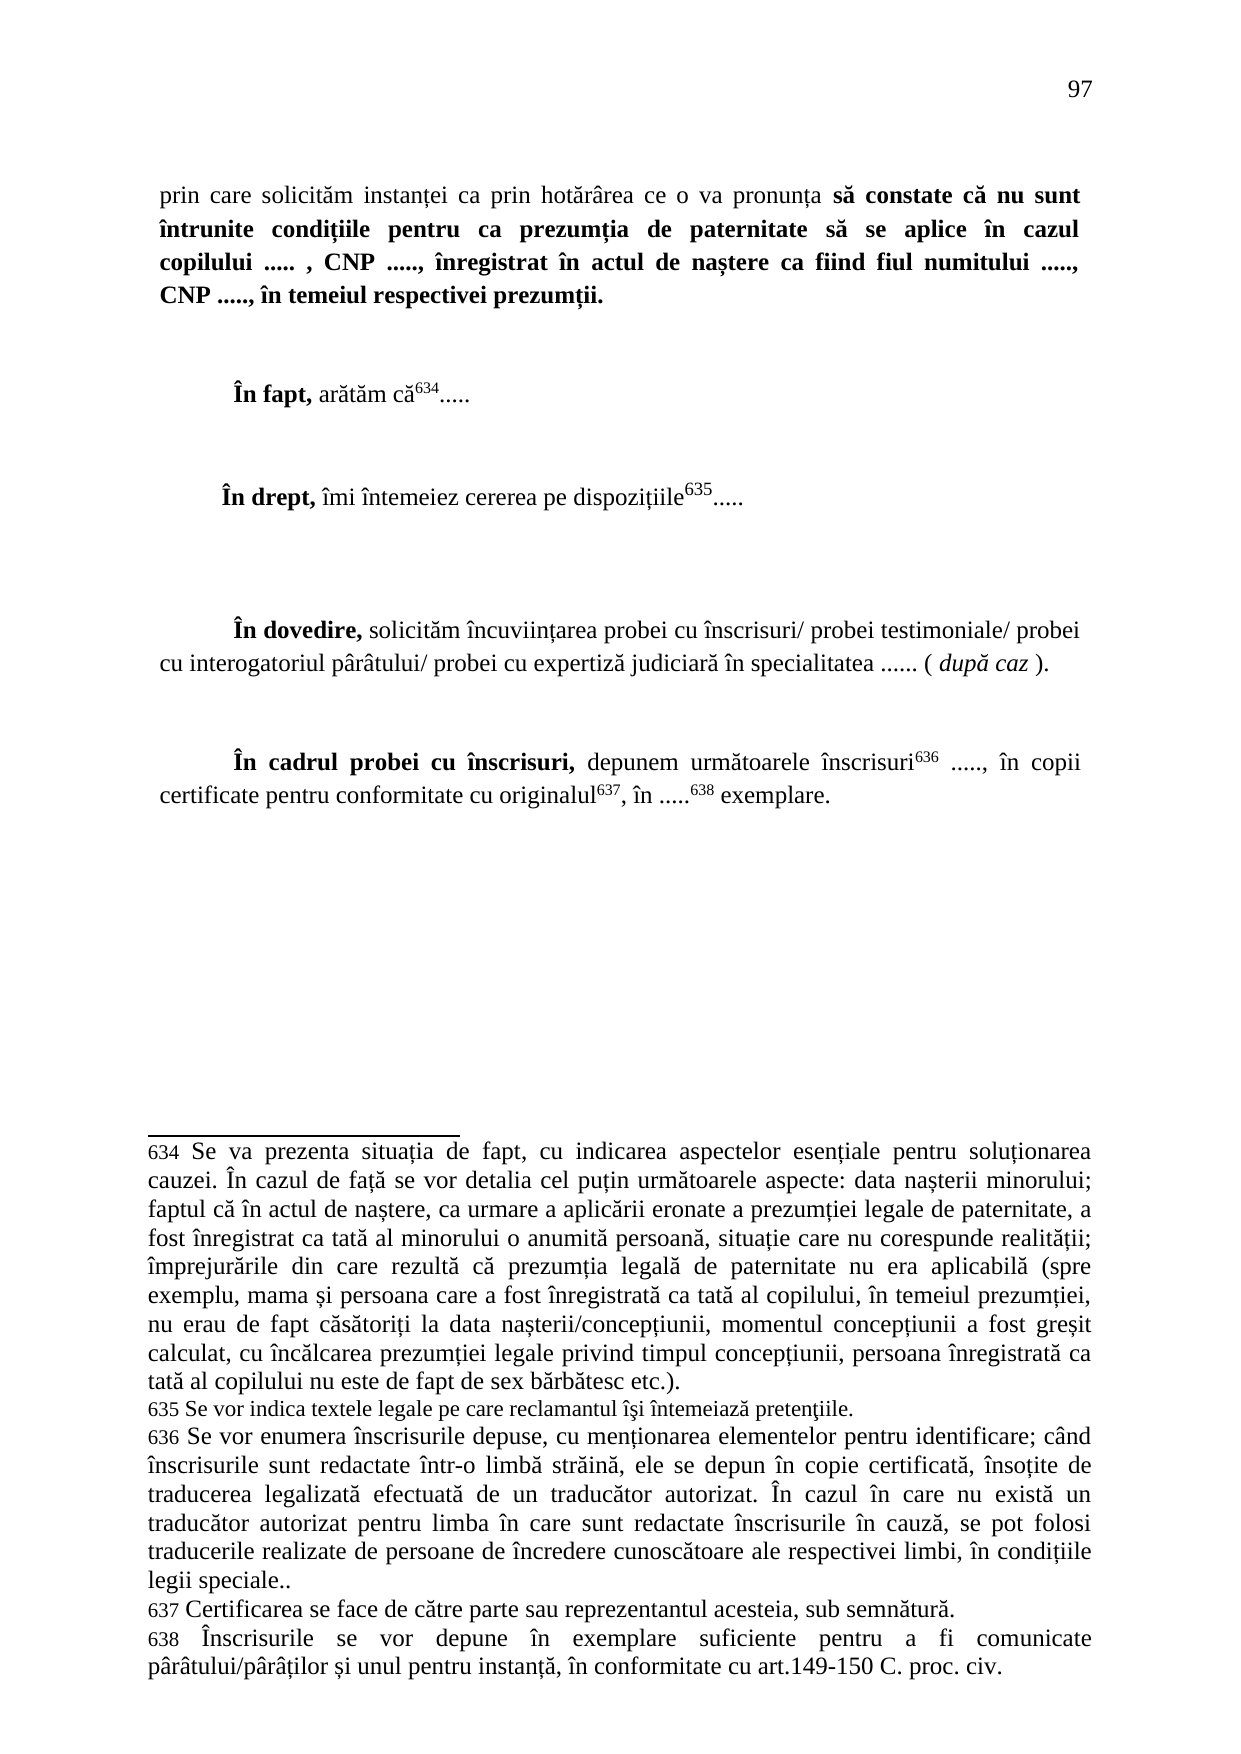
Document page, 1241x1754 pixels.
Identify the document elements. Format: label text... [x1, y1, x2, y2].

text Se vor indica textele legale pe care reclamantul îşi întemeiază pretenţiile. [148, 1395, 1093, 1421]
text Înscrisurile se vor depune în exemplare suficiente pentru a fi comunicate pârâtului/pârâților și unul pentru instanță, în conformitate cu art.149-150 C. proc. civ. [148, 1623, 1093, 1680]
text În fapt, arătăm că..... [159, 379, 1081, 407]
text Se va prezenta situația de fapt, cu indicarea aspectelor esențiale pentru soluționarea cauzei. În cazul de față se vor detalia cel puțin următoarele aspecte: data nașterii minorului; faptul că în actul de naștere, ca urmare a aplicării eronate a prezumției legale de paternitate, a fost înregistrat ca tată al minorului o anumită persoană, situație care nu corespunde realității; împrejurările din care rezultă că prezumția legală de paternitate nu era aplicabilă (spre exemplu, mama și persoana care a fost înregistrată ca tată al copilului, în temeiul prezumției, nu erau de fapt căsătoriți la data nașterii/concepțiunii, momentul concepțiunii a fost greșit calculat, cu încălcarea prezumției legale privind timpul concepțiunii, persoana înregistrată ca tată al copilului nu este de fapt de sex bărbătesc etc.). [148, 1136, 1093, 1395]
text Se vor enumera înscrisurile depuse, cu menționarea elementelor pentru identificare; când înscrisurile sunt redactate într-o limbă străină, ele se depun în copie certificată, însoțite de traducerea legalizată efectuată de un traducător autorizat. În cazul în care nu există un traducător autorizat pentru limba în care sunt redactate înscrisurile în cauză, se pot folosi traducerile realizate de persoane de încredere cunoscătoare ale respectivei limbi, în condițiile legii speciale.. [148, 1421, 1093, 1594]
text În dovedire, solicităm încuviințarea probei cu înscrisuri/ probei testimoniale/ probei cu interogatoriul pârâtului/ probei cu expertiză judiciară în specialitatea ...... ( după caz ). [159, 615, 1081, 677]
text prin care solicităm instanței ca prin hotărârea ce o va pronunța să constate că nu sunt întrunite condițiile pentru ca prezumția de paternitate să se aplice în cazul copilului ..... , CNP ....., înregistrat în actul de naștere ca fiind fiul numitului ....., CNP ....., în temeiul respectivei prezumții. [159, 181, 1081, 308]
text În drept, îmi întemeiez cererea pe dispozițiile..... [148, 478, 1087, 511]
text În cadrul probei cu înscrisuri, depunem următoarele înscrisuri ....., în copii certificate pentru conformitate cu originalul, în ..... exemplare. [159, 747, 1081, 809]
text Certificarea se face de către parte sau reprezentantul acesteia, sub semnătură. [148, 1594, 1093, 1623]
